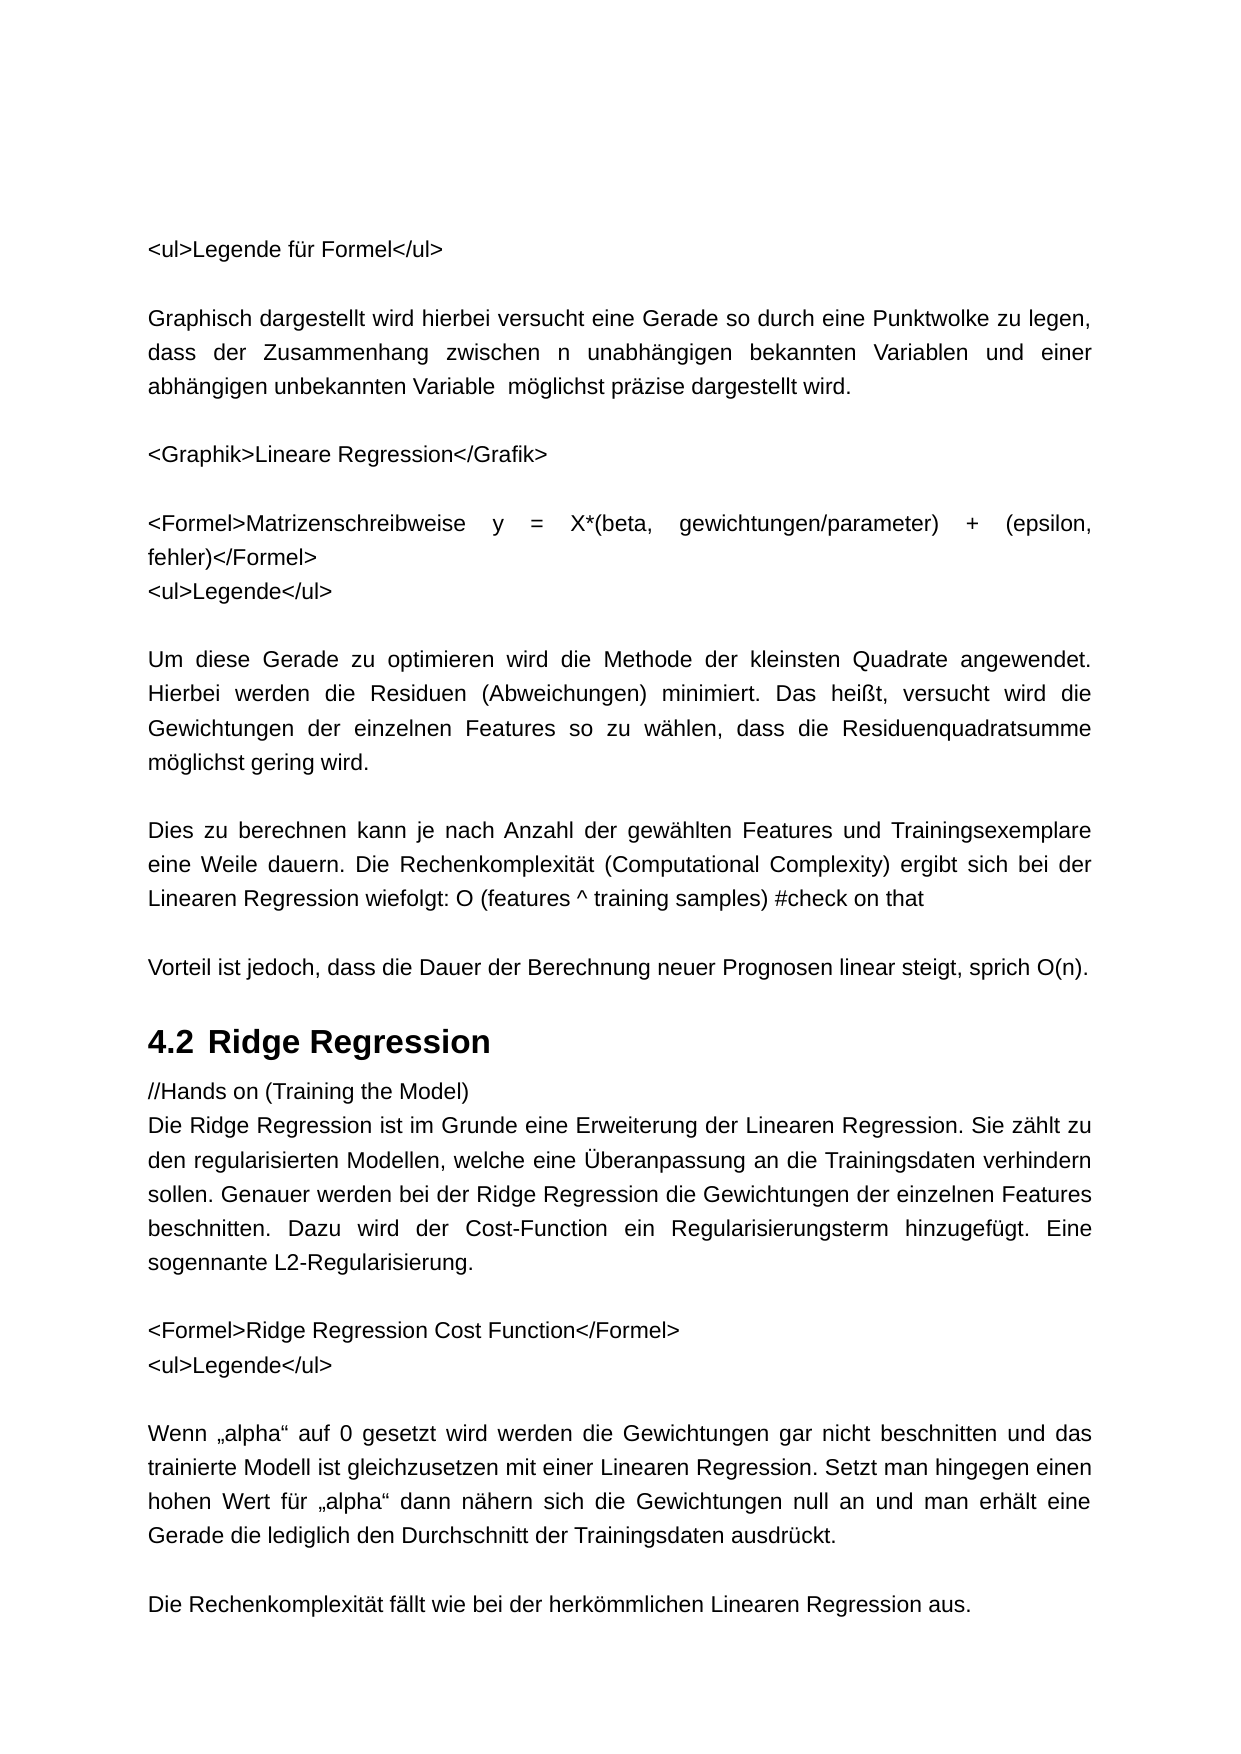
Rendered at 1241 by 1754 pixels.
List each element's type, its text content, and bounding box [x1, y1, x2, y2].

text Die Rechenkomplexität fällt wie bei der herkömmlichen Linearen Regression aus. [148, 1591, 1092, 1617]
text <ul>Legende</ul> [148, 578, 1092, 604]
text Um diese Gerade zu optimieren wird die Methode der kleinsten Quadrate angewendet. Hierbei werden die Residuen (Abweichungen) minimiert. Das heißt, versucht wird die Gewichtungen der einzelnen Features so zu wählen, dass die Residuenquadratsumme möglichst gering wird. [148, 646, 1092, 775]
text Vorteil ist jedoch, dass die Dauer der Berechnung neuer Prognosen linear steigt, sprich O(n). [148, 954, 1092, 980]
text <ul>Legende</ul> [148, 1352, 1092, 1378]
subtitle Ridge Regression [148, 1022, 1092, 1061]
text <Formel>Ridge Regression Cost Function</Formel> [148, 1317, 1092, 1344]
text <ul>Legende für Formel</ul> [148, 236, 1092, 263]
text //Hands on (Training the Model) [148, 1078, 1092, 1104]
text Dies zu berechnen kann je nach Anzahl der gewählten Features und Trainingsexemplare eine Weile dauern. Die Rechenkomplexität (Computational Complexity) ergibt sich bei der Linearen Regression wiefolgt: O (features ^ training samples) #check on that [148, 817, 1092, 912]
text Wenn „alpha“ auf 0 gesetzt wird werden die Gewichtungen gar nicht beschnitten und das trainierte Modell ist gleichzusetzen mit einer Linearen Regression. Setzt man hingegen einen hohen Wert für „alpha“ dann nähern sich die Gewichtungen null an und man erhält eine Gerade die lediglich den Durchschnitt der Trainingsdaten ausdrückt. [148, 1420, 1092, 1549]
text <Formel>Matrizenschreibweise y = X*(beta, gewichtungen/parameter) + (epsilon, fehler)</Formel> [148, 509, 1092, 570]
text Graphisch dargestellt wird hierbei versucht eine Gerade so durch eine Punktwolke zu legen, dass der Zusammenhang zwischen n unabhängigen bekannten Variablen und einer abhängigen unbekannten Variable möglichst präzise dargestellt wird. [148, 304, 1092, 399]
text Die Ridge Regression ist im Grunde eine Erweiterung der Linearen Regression. Sie zählt zu den regularisierten Modellen, welche eine Überanpassung an die Trainingsdaten verhindern sollen. Genauer werden bei der Ridge Regression die Gewichtungen der einzelnen Features beschnitten. Dazu wird der Cost-Function ein Regularisierungsterm hinzugefügt. Eine sogennante L2-Regularisierung. [148, 1112, 1092, 1275]
text <Graphik>Lineare Regression</Grafik> [148, 441, 1092, 468]
